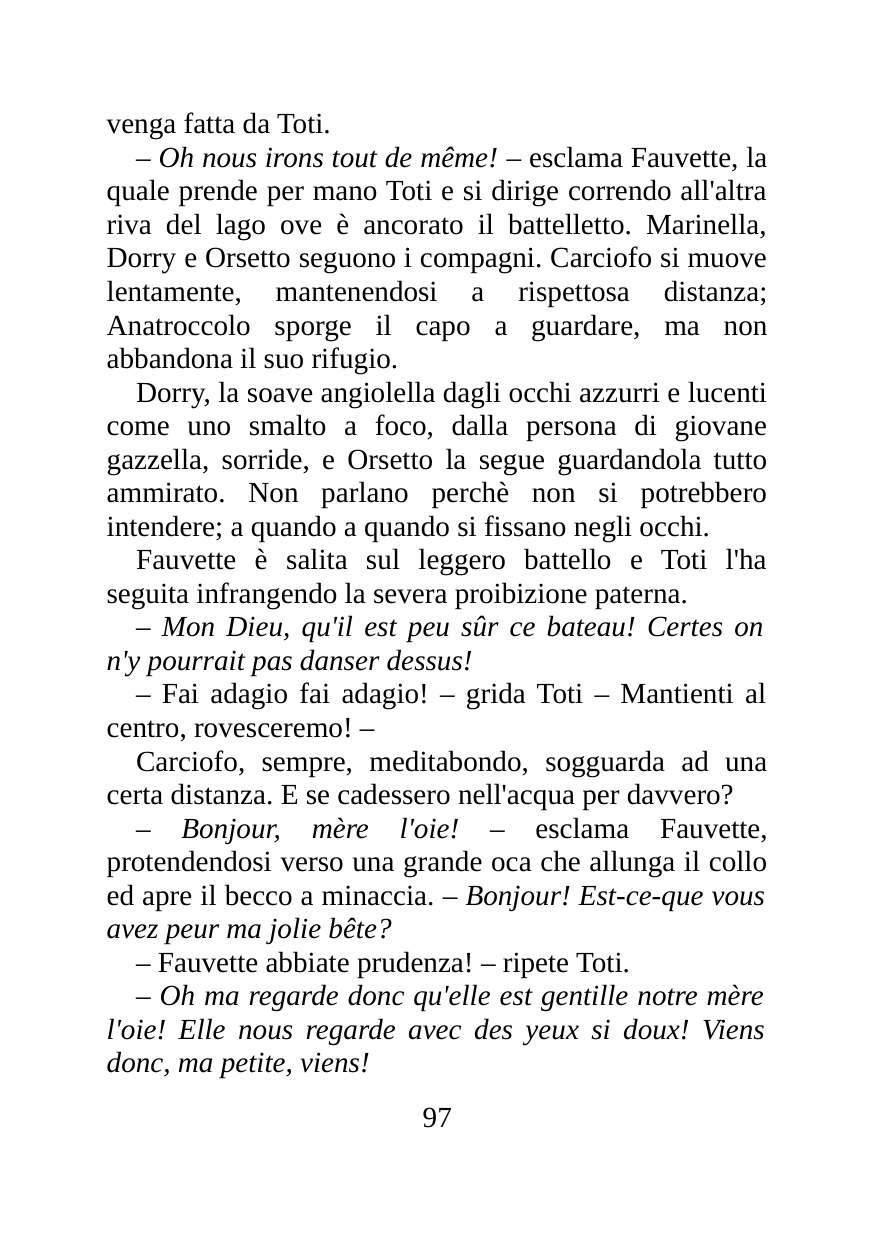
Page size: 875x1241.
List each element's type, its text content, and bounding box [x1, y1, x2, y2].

text ‒ Bonjour, mère l'oie! ‒ esclama Fauvette, protendendosi verso una grande oca che allunga il collo ed apre il becco a minaccia. ‒ Bonjour! Est-ce-que vous avez peur ma jolie bête? [106, 811, 768, 945]
text ‒ Oh nous irons tout de même! ‒ esclama Fauvette, la quale prende per mano Toti e si dirige correndo all'altra riva del lago ove è ancorato il battelletto. Marinella, Dorry e Orsetto seguono i compagni. Carciofo si muove lentamente, mantenendosi a rispettosa distanza; Anatroccolo sporge il capo a guardare, ma non abbandona il suo rifugio. [106, 140, 768, 375]
text Dorry, la soave angiolella dagli occhi azzurri e lucenti come uno smalto a foco, dalla persona di giovane gazzella, sorride, e Orsetto la segue guardandola tutto ammirato. Non parlano perchè non si potrebbero intendere; a quando a quando si fissano negli occhi. [106, 375, 768, 542]
text ‒ Oh ma regarde donc qu'elle est gentille notre mère l'oie! Elle nous regarde avec des yeux si doux! Viens donc, ma petite, viens! [106, 978, 768, 1079]
text venga fatta da Toti. [106, 106, 768, 140]
text Carciofo, sempre, meditabondo, sogguarda ad una certa distanza. E se cadessero nell'acqua per davvero? [106, 744, 768, 811]
text ‒ Fai adagio fai adagio! ‒ grida Toti ‒ Mantienti al centro, rovesceremo! ‒ [106, 677, 768, 744]
text ‒ Mon Dieu, qu'il est peu sûr ce bateau! Certes on n'y pourrait pas danser dessus! [106, 609, 768, 677]
text ‒ Fauvette abbiate prudenza! ‒ ripete Toti. [106, 945, 768, 978]
text Fauvette è salita sul leggero battello e Toti l'ha seguita infrangendo la severa proibizione paterna. [106, 542, 768, 609]
